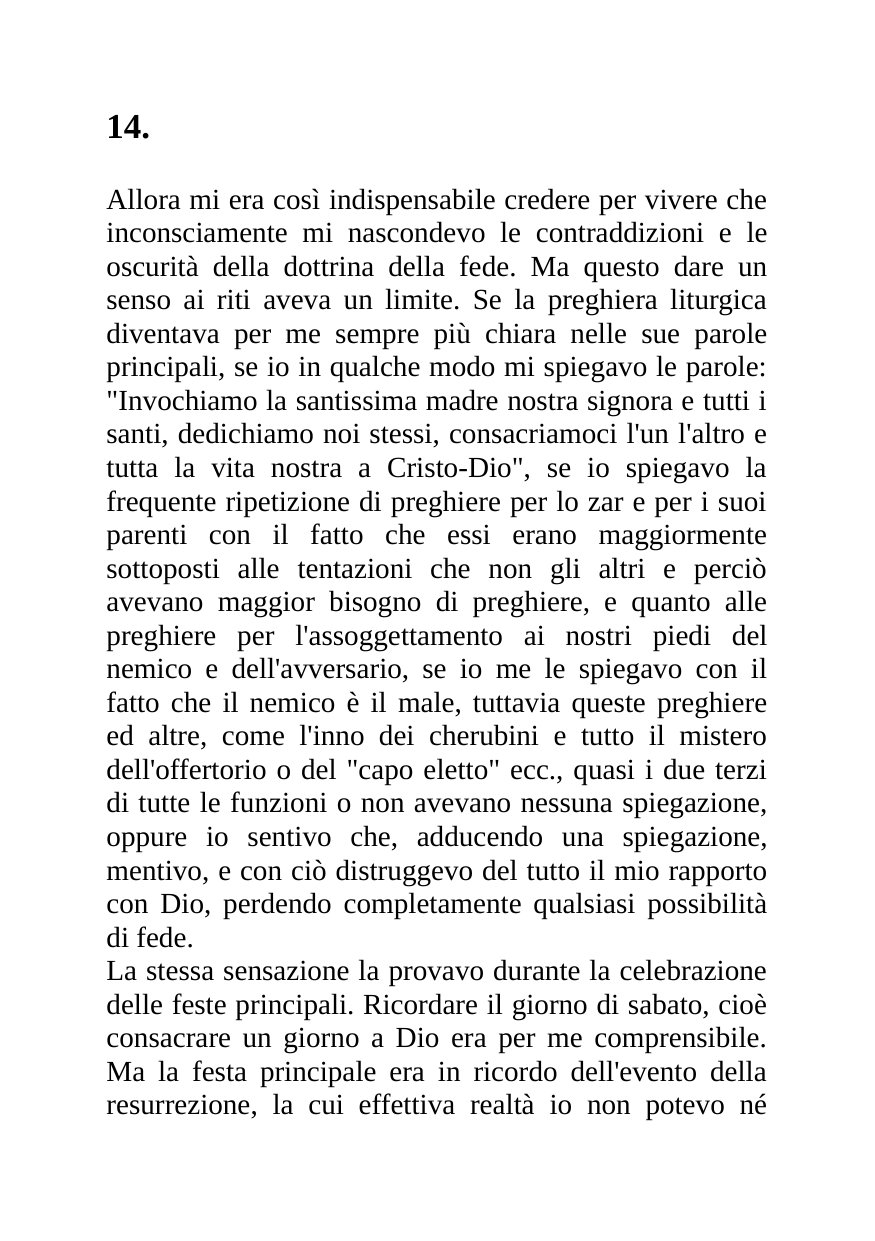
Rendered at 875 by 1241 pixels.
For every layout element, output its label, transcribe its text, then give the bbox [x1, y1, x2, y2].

subtitle 14. [106, 106, 768, 146]
text La stessa sensazione la provavo durante la celebrazione delle feste principali. Ricordare il giorno di sabato, cioè consacrare un giorno a Dio era per me comprensibile. Ma la festa principale era in ricordo dell'evento della resurrezione, la cui effettiva realtà io non potevo né [106, 953, 768, 1121]
text Allora mi era così indispensabile credere per vivere che inconsciamente mi nascondevo le contraddizioni e le oscurità della dottrina della fede. Ma questo dare un senso ai riti aveva un limite. Se la preghiera liturgica diventava per me sempre più chiara nelle sue parole principali, se io in qualche modo mi spiegavo le parole: "Invochiamo la santissima madre nostra signora e tutti i santi, dedichiamo noi stessi, consacriamoci l'un l'altro e tutta la vita nostra a Cristo-Dio", se io spiegavo la frequente ripetizione di preghiere per lo zar e per i suoi parenti con il fatto che essi erano maggiormente sottoposti alle tentazioni che non gli altri e perciò avevano maggior bisogno di preghiere, e quanto alle preghiere per l'assoggettamento ai nostri piedi del nemico e dell'avversario, se io me le spiegavo con il fatto che il nemico è il male, tuttavia queste preghiere ed altre, come l'inno dei cherubini e tutto il mistero dell'offertorio o del "capo eletto" ecc., quasi i due terzi di tutte le funzioni o non avevano nessuna spiegazione, oppure io sentivo che, adducendo una spiegazione, mentivo, e con ciò distruggevo del tutto il mio rapporto con Dio, perdendo completamente qualsiasi possibilità di fede. [106, 182, 768, 953]
